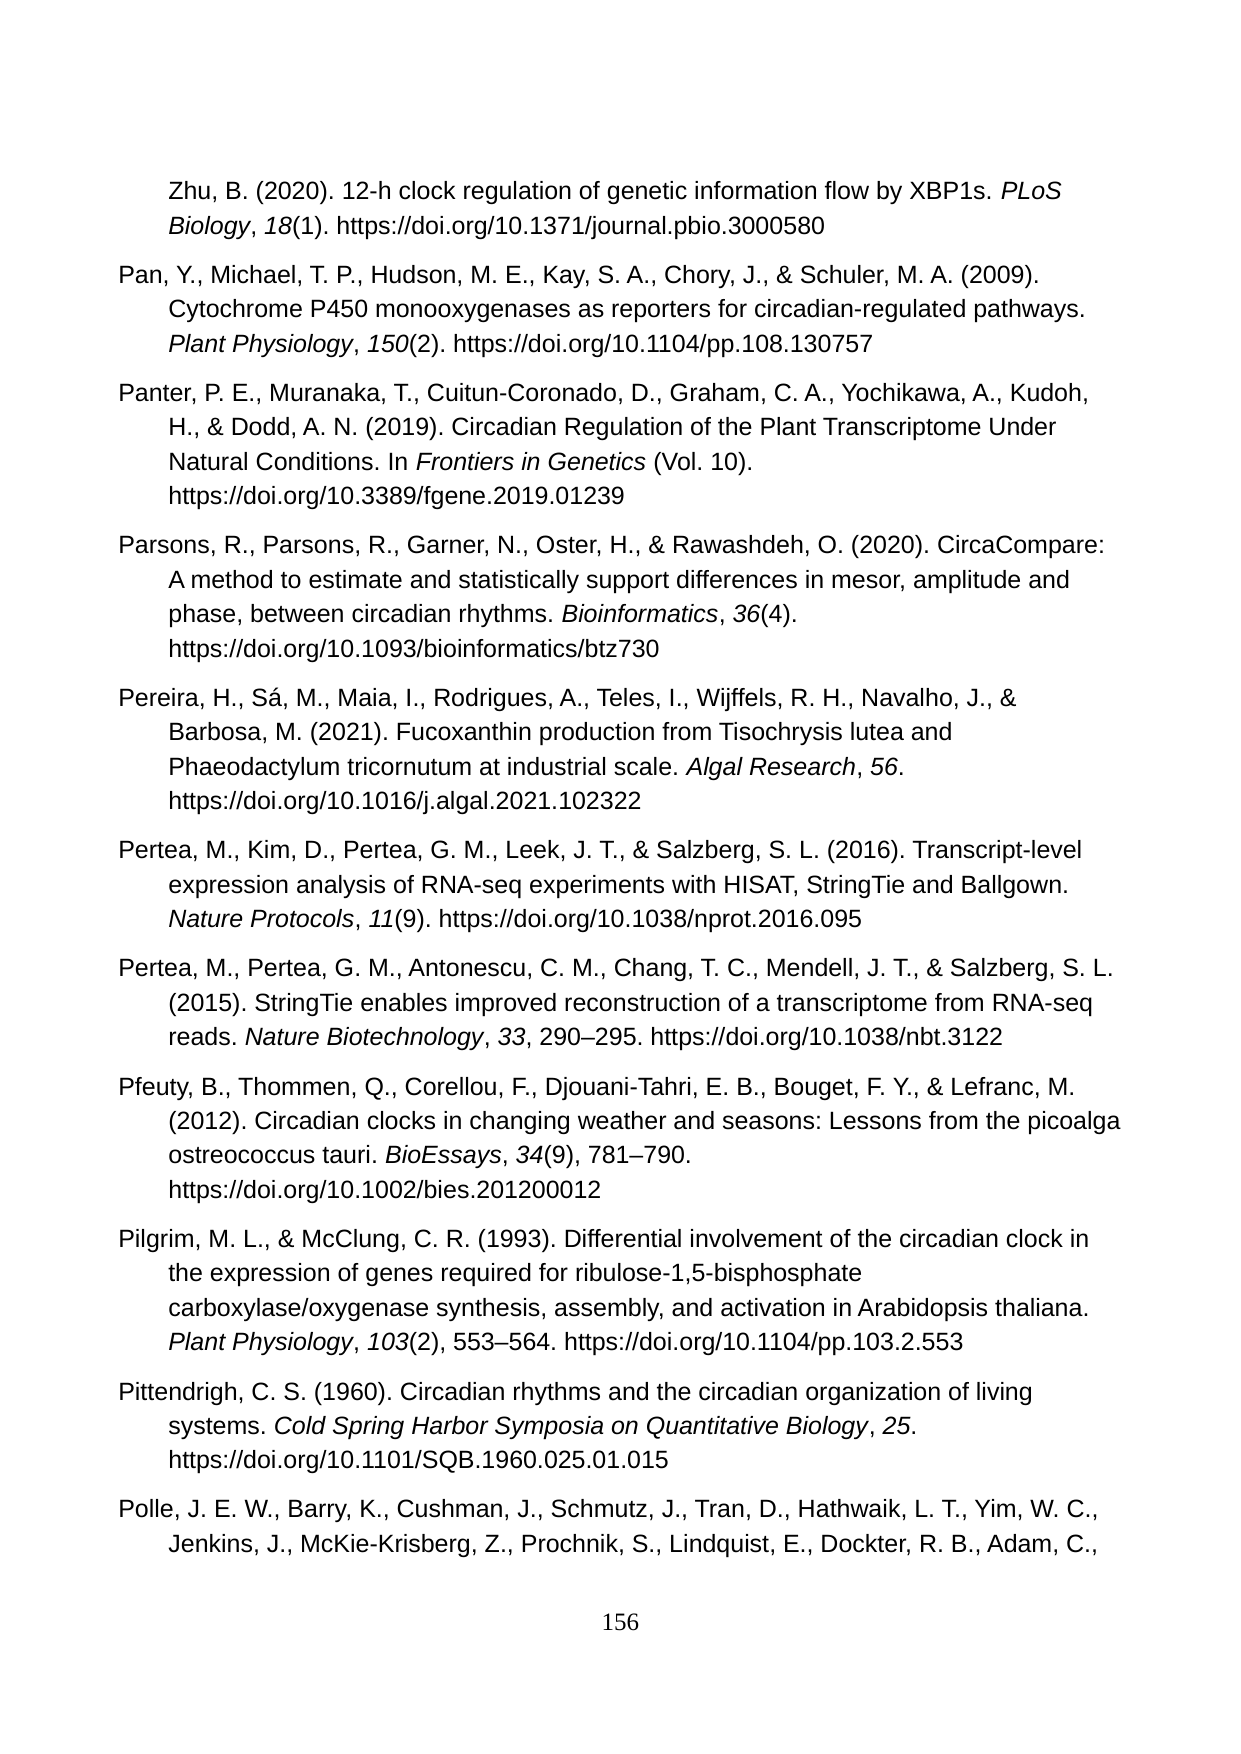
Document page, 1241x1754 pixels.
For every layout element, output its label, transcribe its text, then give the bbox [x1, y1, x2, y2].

text Pertea, M., Pertea, G. M., Antonescu, C. M., Chang, T. C., Mendell, J. T., & Salzberg, S. L. (2015). StringTie enables improved reconstruction of a transcriptome from RNA-seq reads. Nature Biotechnology, 33, 290–295. https://doi.org/10.1038/nbt.3122 [118, 953, 1122, 1051]
text Pfeuty, B., Thommen, Q., Corellou, F., Djouani-Tahri, E. B., Bouget, F. Y., & Lefranc, M. (2012). Circadian clocks in changing weather and seasons: Lessons from the picoalga ostreococcus tauri. BioEssays, 34(9), 781–790. https://doi.org/10.1002/bies.201200012 [118, 1071, 1122, 1204]
text Pilgrim, M. L., & McClung, C. R. (1993). Differential involvement of the circadian clock in the expression of genes required for ribulose-1,5-bisphosphate carboxylase/oxygenase synthesis, assembly, and activation in Arabidopsis thaliana. Plant Physiology, 103(2), 553–564. https://doi.org/10.1104/pp.103.2.553 [118, 1224, 1122, 1356]
text Pereira, H., Sá, M., Maia, I., Rodrigues, A., Teles, I., Wijffels, R. H., Navalho, J., & Barbosa, M. (2021). Fucoxanthin production from Tisochrysis lutea and Phaeodactylum tricornutum at industrial scale. Algal Research, 56. https://doi.org/10.1016/j.algal.2021.102322 [118, 683, 1122, 815]
text Parsons, R., Parsons, R., Garner, N., Oster, H., & Rawashdeh, O. (2020). CircaCompare: A method to estimate and statistically support differences in mesor, amplitude and phase, between circadian rhythms. Bioinformatics, 36(4). https://doi.org/10.1093/bioinformatics/btz730 [118, 530, 1122, 663]
text Pan, Y., Michael, T. P., Hudson, M. E., Kay, S. A., Chory, J., & Schuler, M. A. (2009). Cytochrome P450 monooxygenases as reporters for circadian-regulated pathways. Plant Physiology, 150(2). https://doi.org/10.1104/pp.108.130757 [118, 260, 1122, 358]
text Panter, P. E., Muranaka, T., Cuitun-Coronado, D., Graham, C. A., Yochikawa, A., Kudoh, H., & Dodd, A. N. (2019). Circadian Regulation of the Plant Transcriptome Under Natural Conditions. In Frontiers in Genetics (Vol. 10). https://doi.org/10.3389/fgene.2019.01239 [118, 378, 1122, 510]
text Zhu, B. (2020). 12-h clock regulation of genetic information flow by XBP1s. PLoS Biology, 18(1). https://doi.org/10.1371/journal.pbio.3000580 [118, 176, 1122, 239]
text Pittendrigh, C. S. (1960). Circadian rhythms and the circadian organization of living systems. Cold Spring Harbor Symposia on Quantitative Biology, 25. https://doi.org/10.1101/SQB.1960.025.01.015 [118, 1376, 1122, 1474]
text Pertea, M., Kim, D., Pertea, G. M., Leek, J. T., & Salzberg, S. L. (2016). Transcript-level expression analysis of RNA-seq experiments with HISAT, StringTie and Ballgown. Nature Protocols, 11(9). https://doi.org/10.1038/nprot.2016.095 [118, 835, 1122, 933]
text Polle, J. E. W., Barry, K., Cushman, J., Schmutz, J., Tran, D., Hathwaik, L. T., Yim, W. C., Jenkins, J., McKie-Krisberg, Z., Prochnik, S., Lindquist, E., Dockter, R. B., Adam, C., [118, 1494, 1122, 1558]
